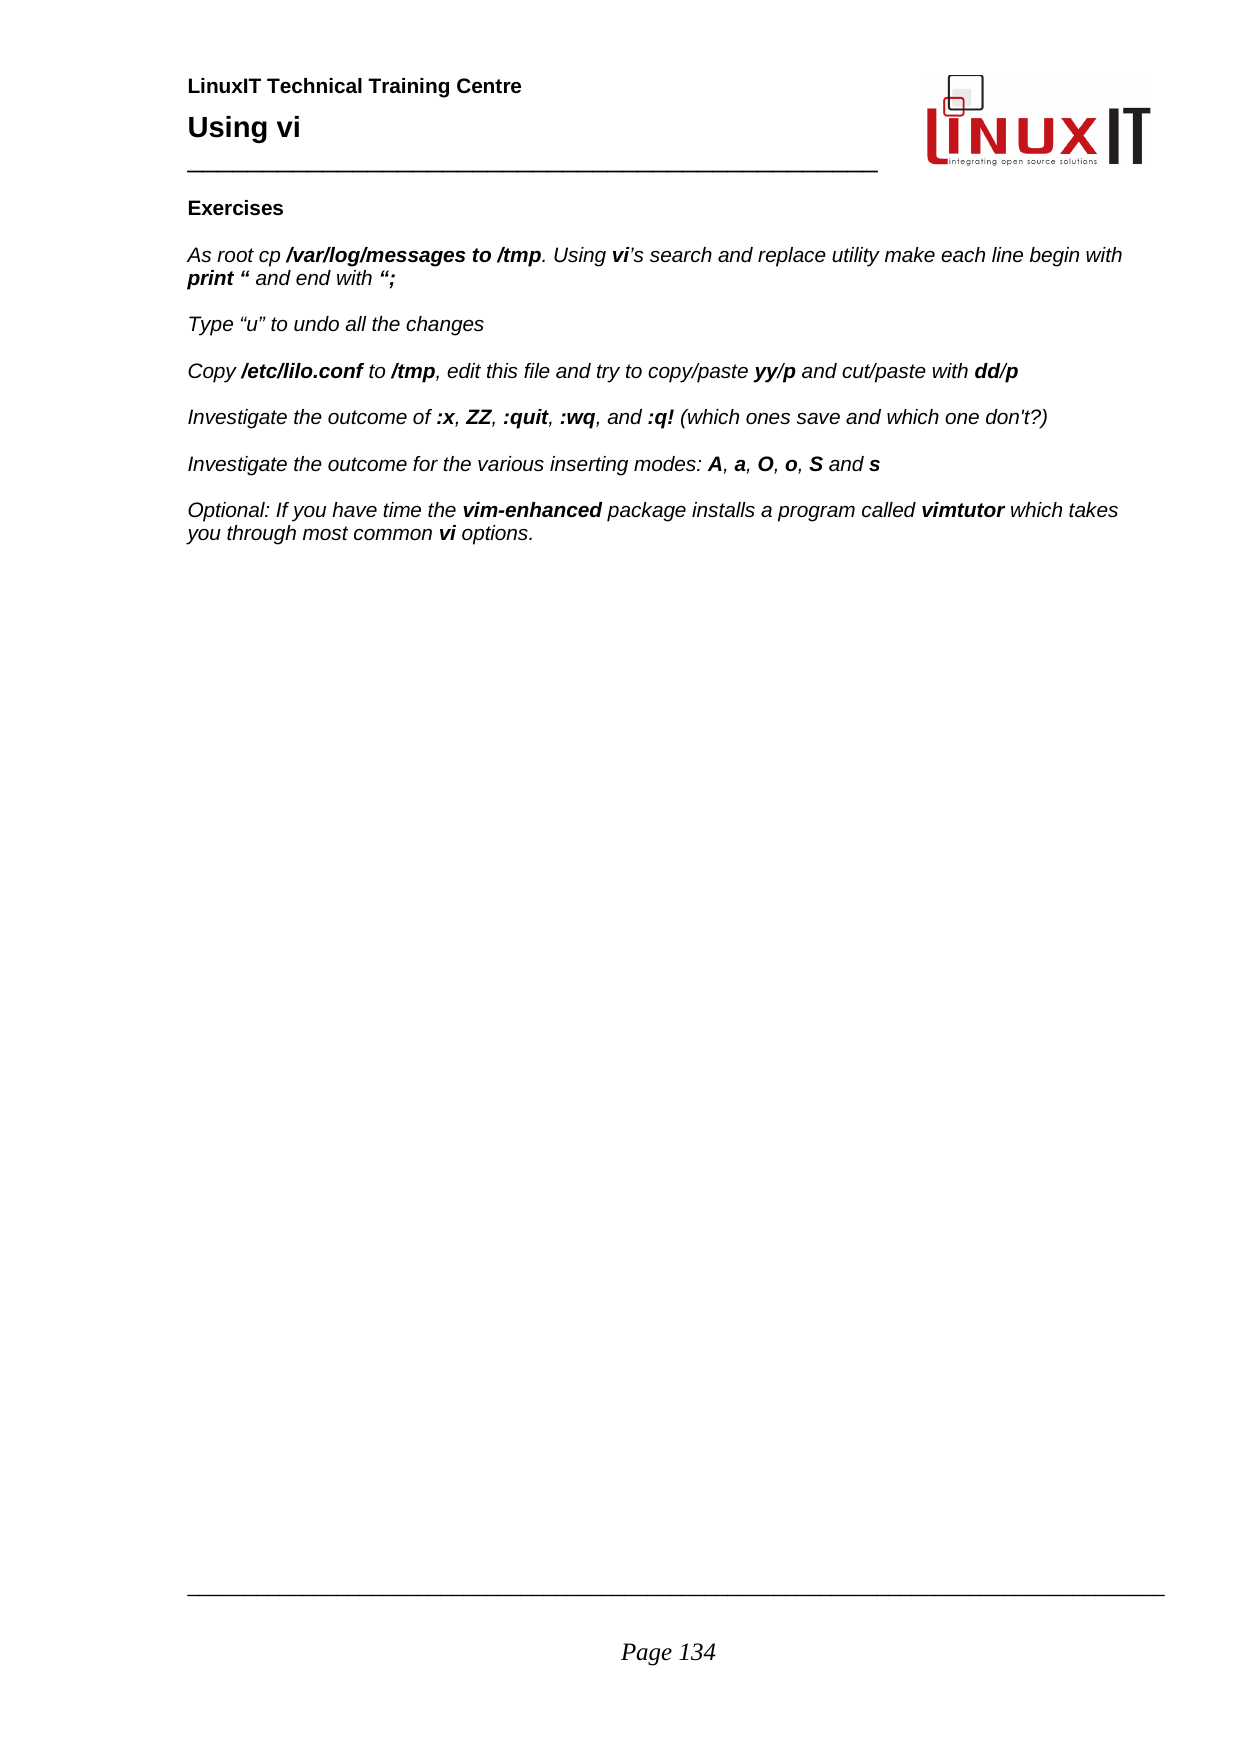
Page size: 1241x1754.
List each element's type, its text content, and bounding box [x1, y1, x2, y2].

picture [927, 75, 1151, 168]
text Exercises [187, 197, 1152, 220]
text Type “u” to undo all the changes [187, 313, 1152, 336]
text Optional: If you have time the vim-enhanced package installs a program called vimtutor which takes you through most common vi options. [187, 499, 1152, 545]
text As root cp /var/log/messages to /tmp. Using vi’s search and replace utility make each line begin with print “ and end with “; [187, 243, 1152, 290]
text Investigate the outcome of :x, ZZ, :quit, :wq, and :q! (which ones save and which one don't?) [187, 406, 1152, 429]
text Copy /etc/lilo.conf to /tmp, edit this file and try to copy/paste yy/p and cut/paste with dd/p [187, 359, 1152, 383]
text Investigate the outcome for the various inserting modes: A, a, O, o, S and s [187, 452, 1152, 476]
